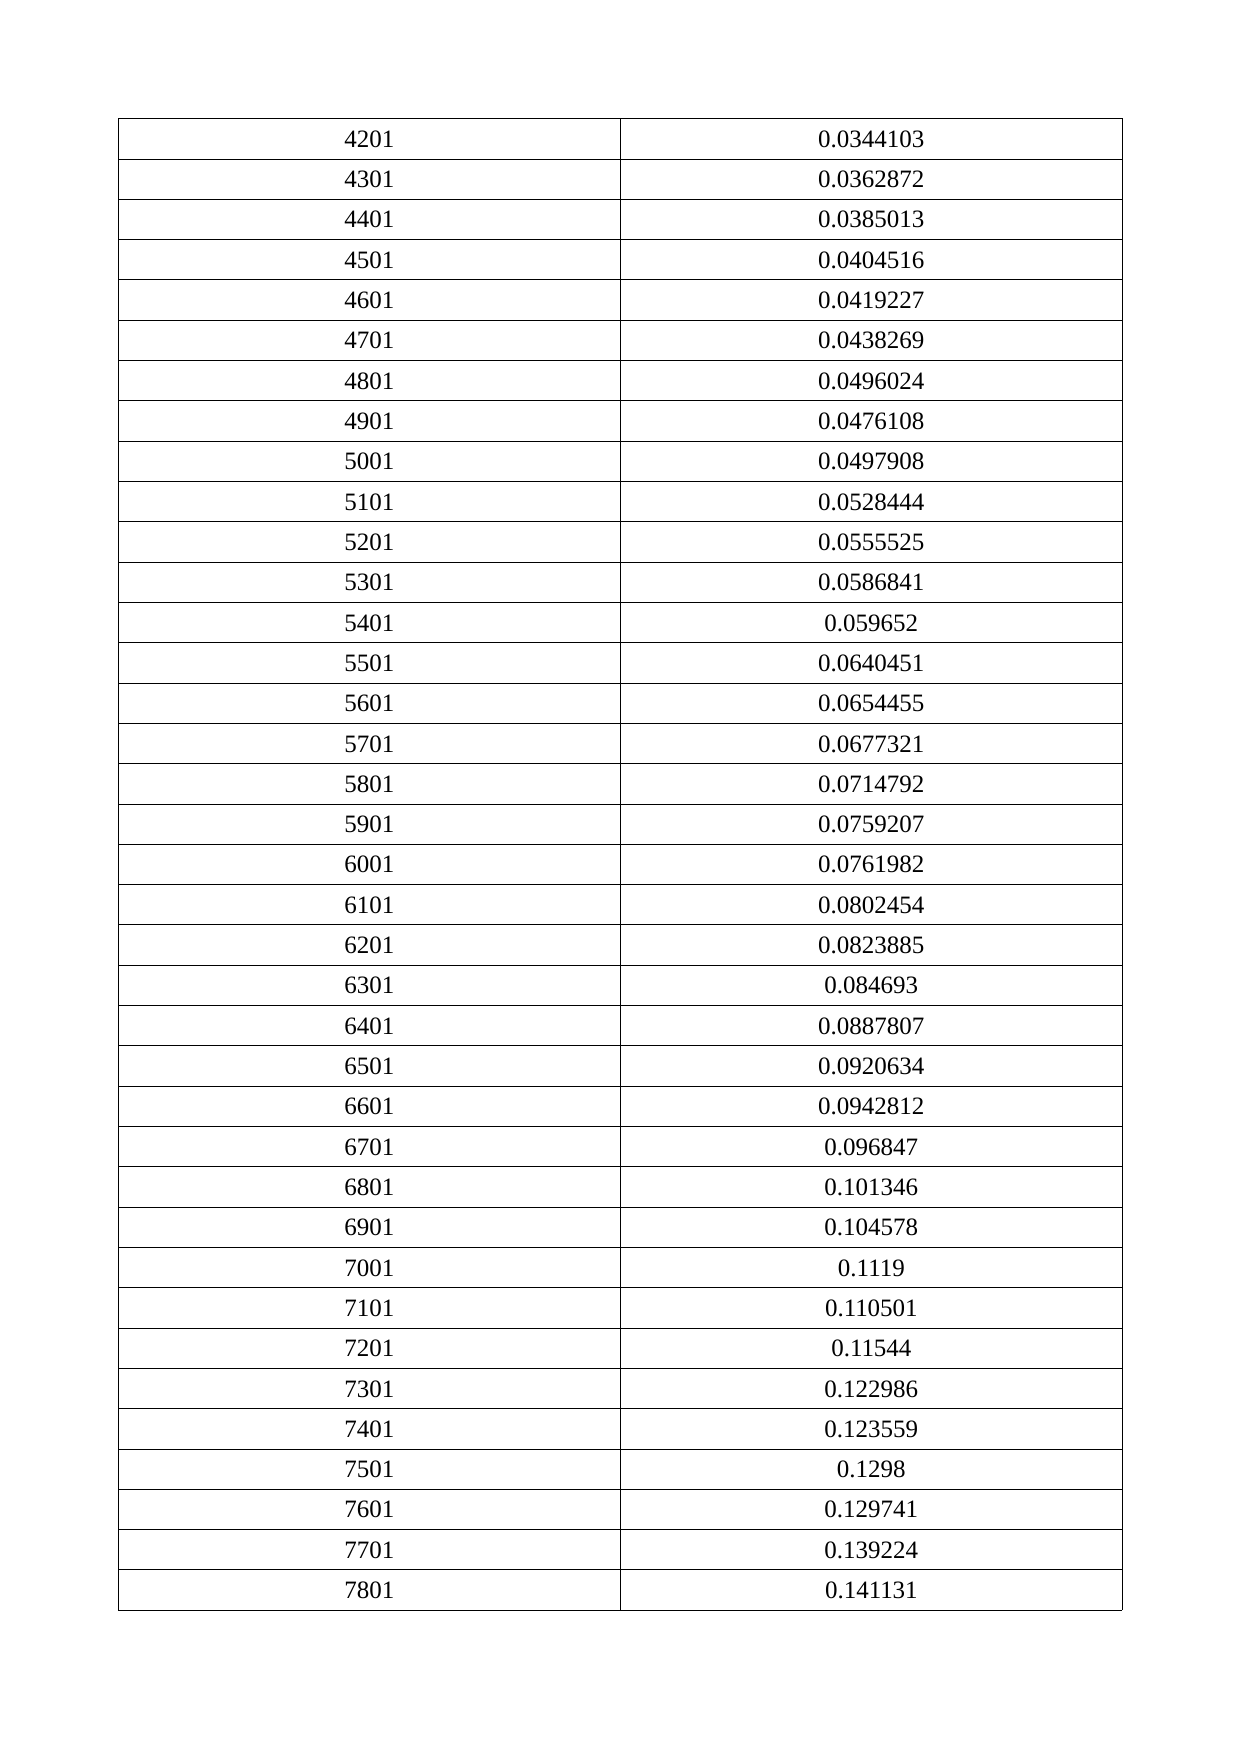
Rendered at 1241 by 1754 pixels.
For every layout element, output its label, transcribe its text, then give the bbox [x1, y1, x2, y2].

table_cell 5401 [119, 603, 620, 642]
table_cell 0.110501 [621, 1288, 1122, 1327]
table_cell 5701 [119, 724, 620, 763]
table_cell 5801 [119, 764, 620, 803]
table_cell 0.129741 [621, 1490, 1122, 1529]
table_cell 0.0344103 [621, 119, 1122, 158]
table_cell 0.0438269 [621, 321, 1122, 360]
table_cell 4501 [119, 240, 620, 279]
table_cell 5601 [119, 684, 620, 723]
table_cell 6801 [119, 1167, 620, 1207]
table_cell 0.0920634 [621, 1046, 1122, 1086]
table_cell 0.139224 [621, 1530, 1122, 1569]
table_cell 4401 [119, 200, 620, 239]
table_cell 5901 [119, 805, 620, 844]
table_cell 0.0586841 [621, 563, 1122, 602]
table_cell 0.0497908 [621, 442, 1122, 481]
table_cell 0.0404516 [621, 240, 1122, 279]
table_cell 6201 [119, 925, 620, 965]
table_cell 0.0654455 [621, 684, 1122, 723]
table_cell 0.123559 [621, 1409, 1122, 1448]
table_cell 0.0823885 [621, 925, 1122, 965]
table_cell 0.0528444 [621, 482, 1122, 521]
table_cell 7701 [119, 1530, 620, 1569]
table_cell 6401 [119, 1006, 620, 1045]
table_cell 4301 [119, 160, 620, 199]
table_cell 7501 [119, 1450, 620, 1489]
table_cell 0.0942812 [621, 1087, 1122, 1126]
table_cell 0.0555525 [621, 522, 1122, 562]
table_cell 6301 [119, 966, 620, 1005]
table_cell 0.0759207 [621, 805, 1122, 844]
table_cell 5101 [119, 482, 620, 521]
table_cell 0.122986 [621, 1369, 1122, 1408]
table_cell 0.0419227 [621, 280, 1122, 320]
table_cell 0.104578 [621, 1208, 1122, 1247]
table_cell 4701 [119, 321, 620, 360]
table_cell 0.0677321 [621, 724, 1122, 763]
table_cell 6901 [119, 1208, 620, 1247]
table_cell 0.0496024 [621, 361, 1122, 400]
table_cell 7401 [119, 1409, 620, 1448]
table_cell 0.0385013 [621, 200, 1122, 239]
table_cell 4201 [119, 119, 620, 158]
table_cell 0.0802454 [621, 885, 1122, 924]
table_cell 0.0714792 [621, 764, 1122, 803]
table_cell 0.059652 [621, 603, 1122, 642]
table_cell 0.101346 [621, 1167, 1122, 1207]
table_cell 5201 [119, 522, 620, 562]
table_cell 7201 [119, 1329, 620, 1368]
table_cell 7601 [119, 1490, 620, 1529]
table_cell 6101 [119, 885, 620, 924]
table_cell 0.0476108 [621, 401, 1122, 441]
table_cell 0.1119 [621, 1248, 1122, 1287]
table_cell 0.0761982 [621, 845, 1122, 884]
table_cell 4901 [119, 401, 620, 441]
table_cell 5501 [119, 643, 620, 682]
table_cell 0.096847 [621, 1127, 1122, 1166]
table_cell 7101 [119, 1288, 620, 1327]
table_cell 6601 [119, 1087, 620, 1126]
table_cell 6501 [119, 1046, 620, 1086]
table_cell 6701 [119, 1127, 620, 1166]
table_cell 0.084693 [621, 966, 1122, 1005]
table_cell 7801 [119, 1570, 620, 1610]
table_cell 6001 [119, 845, 620, 884]
table_cell 0.0887807 [621, 1006, 1122, 1045]
table_cell 4601 [119, 280, 620, 320]
table_cell 7001 [119, 1248, 620, 1287]
table_cell 0.1298 [621, 1450, 1122, 1489]
table_cell 5001 [119, 442, 620, 481]
table_cell 0.11544 [621, 1329, 1122, 1368]
table_cell 5301 [119, 563, 620, 602]
table_cell 7301 [119, 1369, 620, 1408]
table_cell 0.0362872 [621, 160, 1122, 199]
table_cell 4801 [119, 361, 620, 400]
table_cell 0.0640451 [621, 643, 1122, 682]
table_cell 0.141131 [621, 1570, 1122, 1610]
